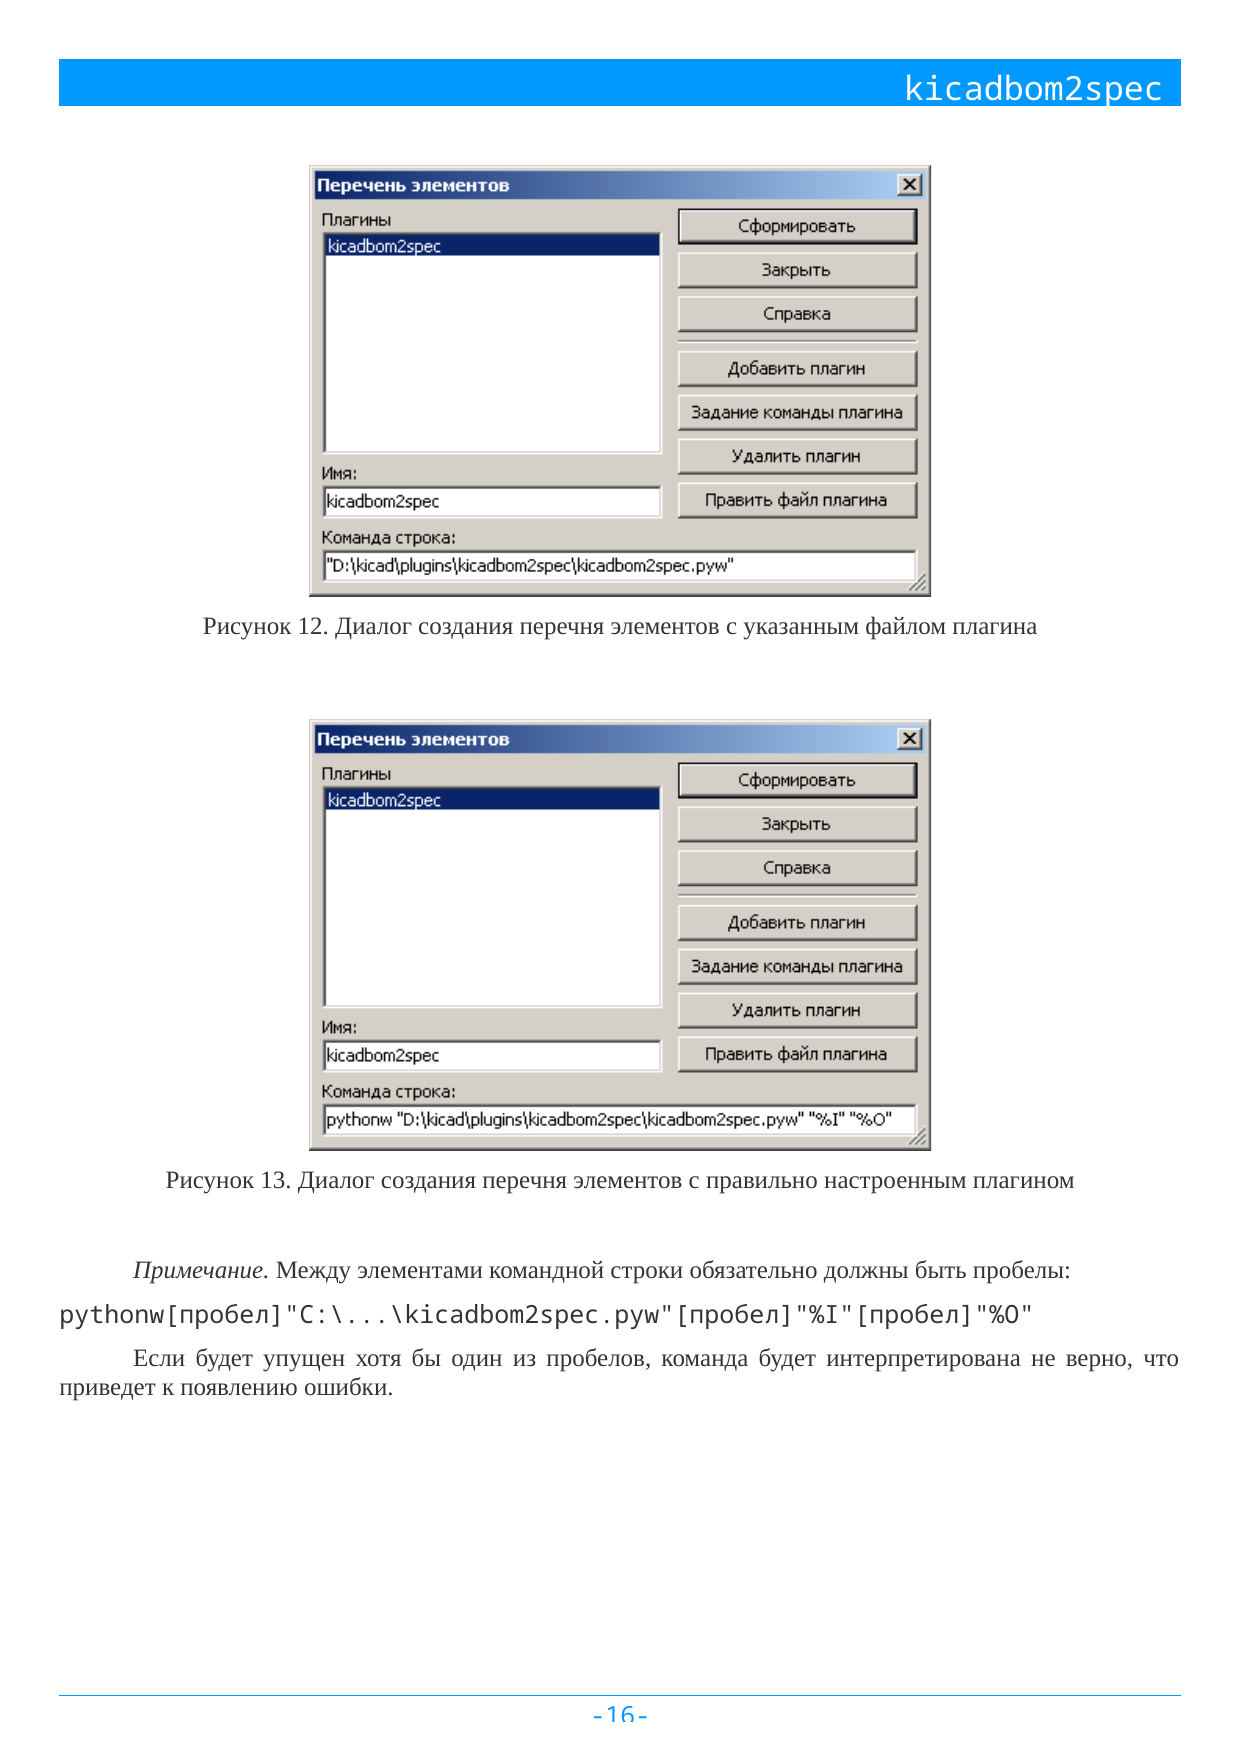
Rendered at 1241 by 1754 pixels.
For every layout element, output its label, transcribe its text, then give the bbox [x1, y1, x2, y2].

text Рисунок 13. Диалог создания перечня элементов с правильно настроенным плагином [155, 1151, 1085, 1194]
picture [309, 719, 932, 1151]
text pythonw[пробел]"C:\...\kicadbom2spec.pyw"[пробел]"%I"[пробел]"%O" [59, 1296, 1181, 1331]
picture [309, 165, 932, 597]
text Примечание. Между элементами командной строки обязательно должны быть пробелы: [59, 1255, 1181, 1284]
text Рисунок 12. Диалог создания перечня элементов с указанным файлом плагина [155, 597, 1085, 640]
text Если будет упущен хотя бы один из пробелов, команда будет интерпретирована не верно, что приведет к появлению ошибки. [59, 1343, 1181, 1401]
